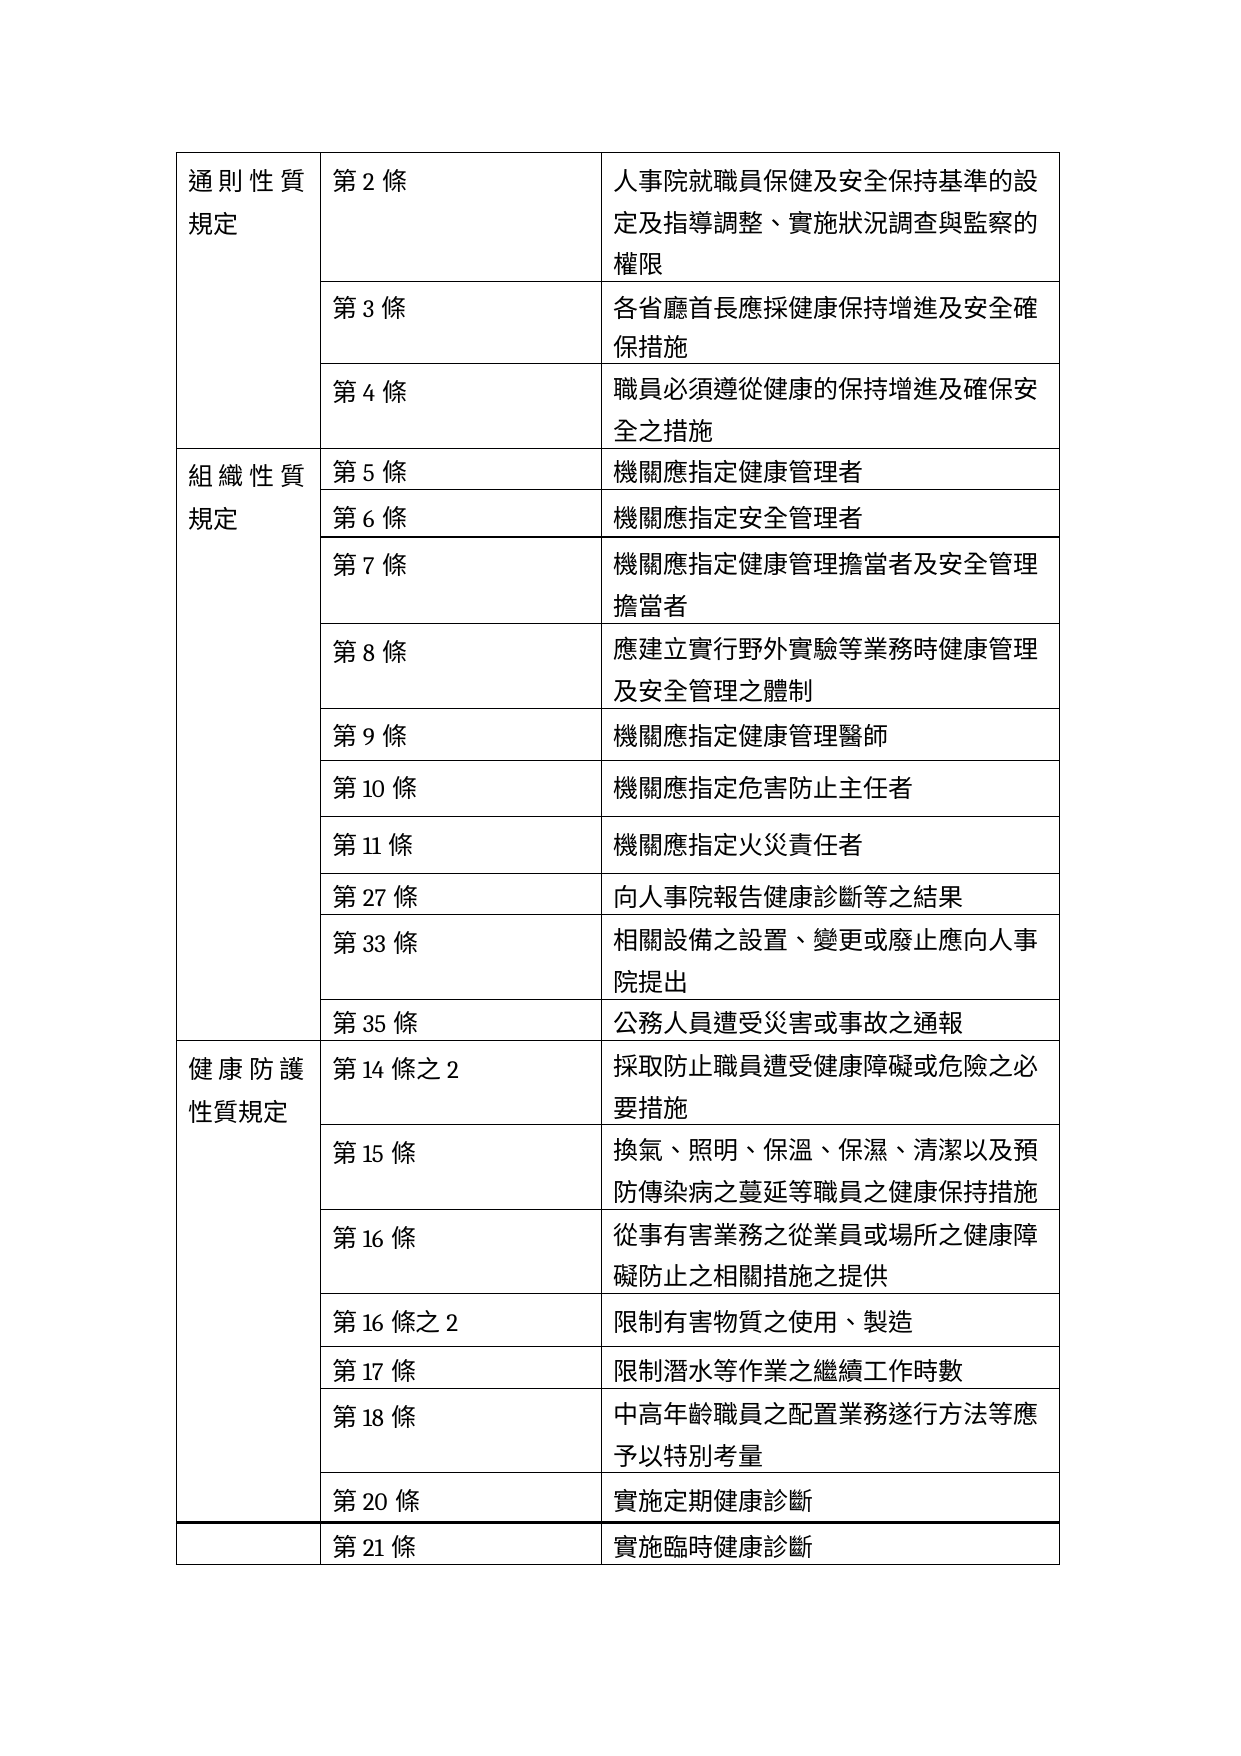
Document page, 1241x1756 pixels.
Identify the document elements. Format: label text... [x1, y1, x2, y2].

table_cell 實施定期健康診斷 [602, 1473, 1059, 1521]
table_cell 第 17 條 [321, 1347, 601, 1388]
table_cell 第 18 條 [321, 1389, 601, 1472]
table_header [177, 1524, 320, 1564]
table_cell 第 4 條 [321, 364, 601, 447]
table_cell 職員必須遵從健康的保持增進及確保安全之措施 [602, 364, 1059, 447]
table_cell 第 10 條 [321, 761, 601, 816]
table_cell 第 6 條 [321, 490, 601, 536]
table_cell 各省廳首長應採健康保持增進及安全確 保措施 [602, 282, 1059, 363]
table_cell 限制潛水等作業之繼續工作時數 [602, 1347, 1059, 1388]
table_cell 機關應指定火災責任者 [602, 817, 1059, 872]
table_cell 第 27 條 [321, 874, 601, 914]
table_cell 第 16 條之 2 [321, 1294, 601, 1346]
table_cell 中高年齡職員之配置業務遂行方法等應予以特別考量 [602, 1389, 1059, 1472]
table_cell 通 則 性 質規定 [177, 153, 320, 447]
table_cell 機關應指定健康管理者 [602, 449, 1059, 489]
table_cell 機關應指定安全管理者 [602, 490, 1059, 536]
table_cell 第 8 條 [321, 624, 601, 708]
table_cell 第 33 條 [321, 915, 601, 998]
table_cell 第 3 條 [321, 282, 601, 363]
table_header 實施臨時健康診斷 [602, 1524, 1059, 1564]
table_cell 機關應指定健康管理擔當者及安全管理擔當者 [602, 538, 1059, 623]
table_cell 第 14 條之 2 [321, 1041, 601, 1124]
table_cell 從事有害業務之從業員或場所之健康障礙防止之相關措施之提供 [602, 1210, 1059, 1293]
table_cell 第 20 條 [321, 1473, 601, 1521]
table_cell 第 15 條 [321, 1125, 601, 1209]
table_cell 人事院就職員保健及安全保持基準的設 定及指導調整、實施狀況調查與監察的權限 [602, 153, 1059, 281]
table_cell 第 11 條 [321, 817, 601, 872]
table_cell 向人事院報告健康診斷等之結果 [602, 874, 1059, 914]
table_cell 組 織 性 質規定 [177, 449, 320, 1040]
table_cell 第 2 條 [321, 153, 601, 281]
table_cell 第 7 條 [321, 538, 601, 623]
table_header 第 21 條 [321, 1524, 601, 1564]
table_cell 應建立實行野外實驗等業務時健康管理及安全管理之體制 [602, 624, 1059, 708]
table_cell 第 9 條 [321, 709, 601, 760]
table_cell 換氣、照明、保溫、保濕、清潔以及預防傳染病之蔓延等職員之健康保持措施 [602, 1125, 1059, 1209]
table_cell 第 35 條 [321, 1000, 601, 1040]
table_cell 健 康 防 護性質規定 [177, 1041, 320, 1521]
table_cell 公務人員遭受災害或事故之通報 [602, 1000, 1059, 1040]
table_cell 相關設備之設置、變更或廢止應向人事院提出 [602, 915, 1059, 998]
table_cell 限制有害物質之使用、製造 [602, 1294, 1059, 1346]
table_cell 機關應指定健康管理醫師 [602, 709, 1059, 760]
table_cell 第 16 條 [321, 1210, 601, 1293]
table_cell 機關應指定危害防止主任者 [602, 761, 1059, 816]
table_cell 第 5 條 [321, 449, 601, 489]
table_cell 採取防止職員遭受健康障礙或危險之必要措施 [602, 1041, 1059, 1124]
